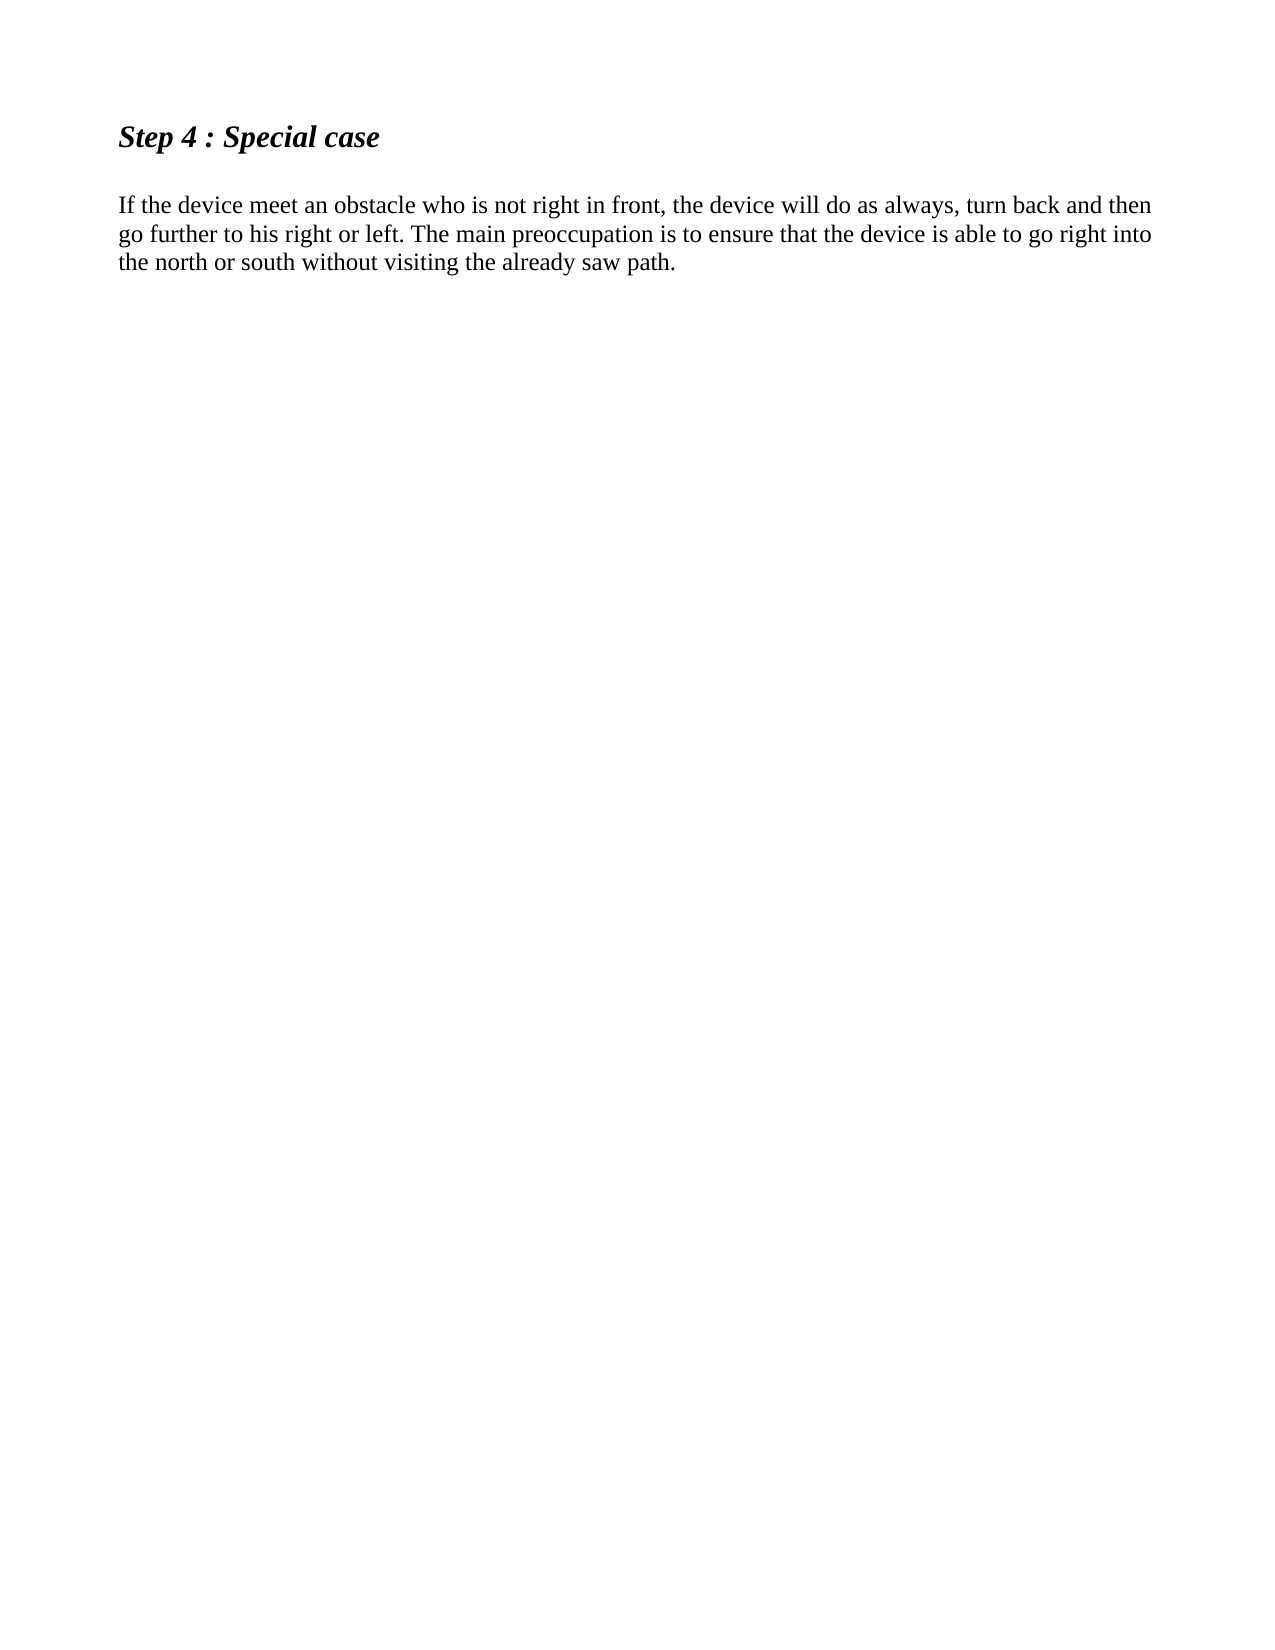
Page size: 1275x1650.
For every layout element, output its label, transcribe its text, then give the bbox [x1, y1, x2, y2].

text Step 4 : Special case [118, 118, 1157, 154]
text If the device meet an obstacle who is not right in front, the device will do as always, turn back and then go further to his right or left. The main preoccupation is to ensure that the device is able to go right into the north or south without visiting the already saw path. [118, 190, 1157, 276]
